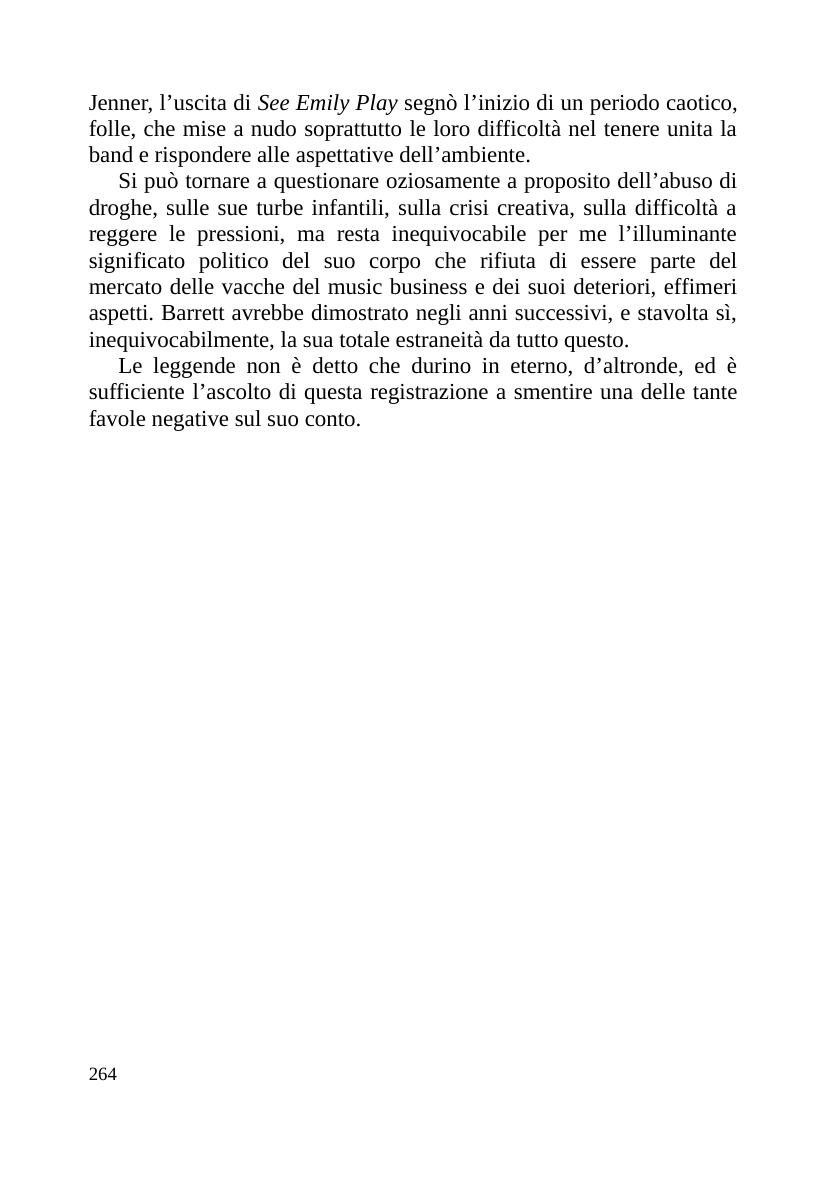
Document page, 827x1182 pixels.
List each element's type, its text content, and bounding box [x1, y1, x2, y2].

text Jenner, l’uscita di See Emily Play segnò l’inizio di un periodo caotico, folle, che mise a nudo soprattutto le loro difficoltà nel tenere unita la band e rispondere alle aspettative dell’ambiente. [88, 88, 738, 168]
text Le leggende non è detto che durino in eterno, d’altronde, ed è sufficiente l’ascolto di questa registrazione a smentire una delle tante favole negative sul suo conto. [88, 352, 738, 431]
text Si può tornare a questionare oziosamente a proposito dell’abuso di droghe, sulle sue turbe infantili, sulla crisi creativa, sulla difficoltà a reggere le pressioni, ma resta inequivocabile per me l’illuminante significato politico del suo corpo che rifiuta di essere parte del mercato delle vacche del music business e dei suoi deteriori, effimeri aspetti. Barrett avrebbe dimostrato negli anni successivi, e stavolta sì, inequivocabilmente, la sua totale estraneità da tutto questo. [88, 168, 738, 352]
